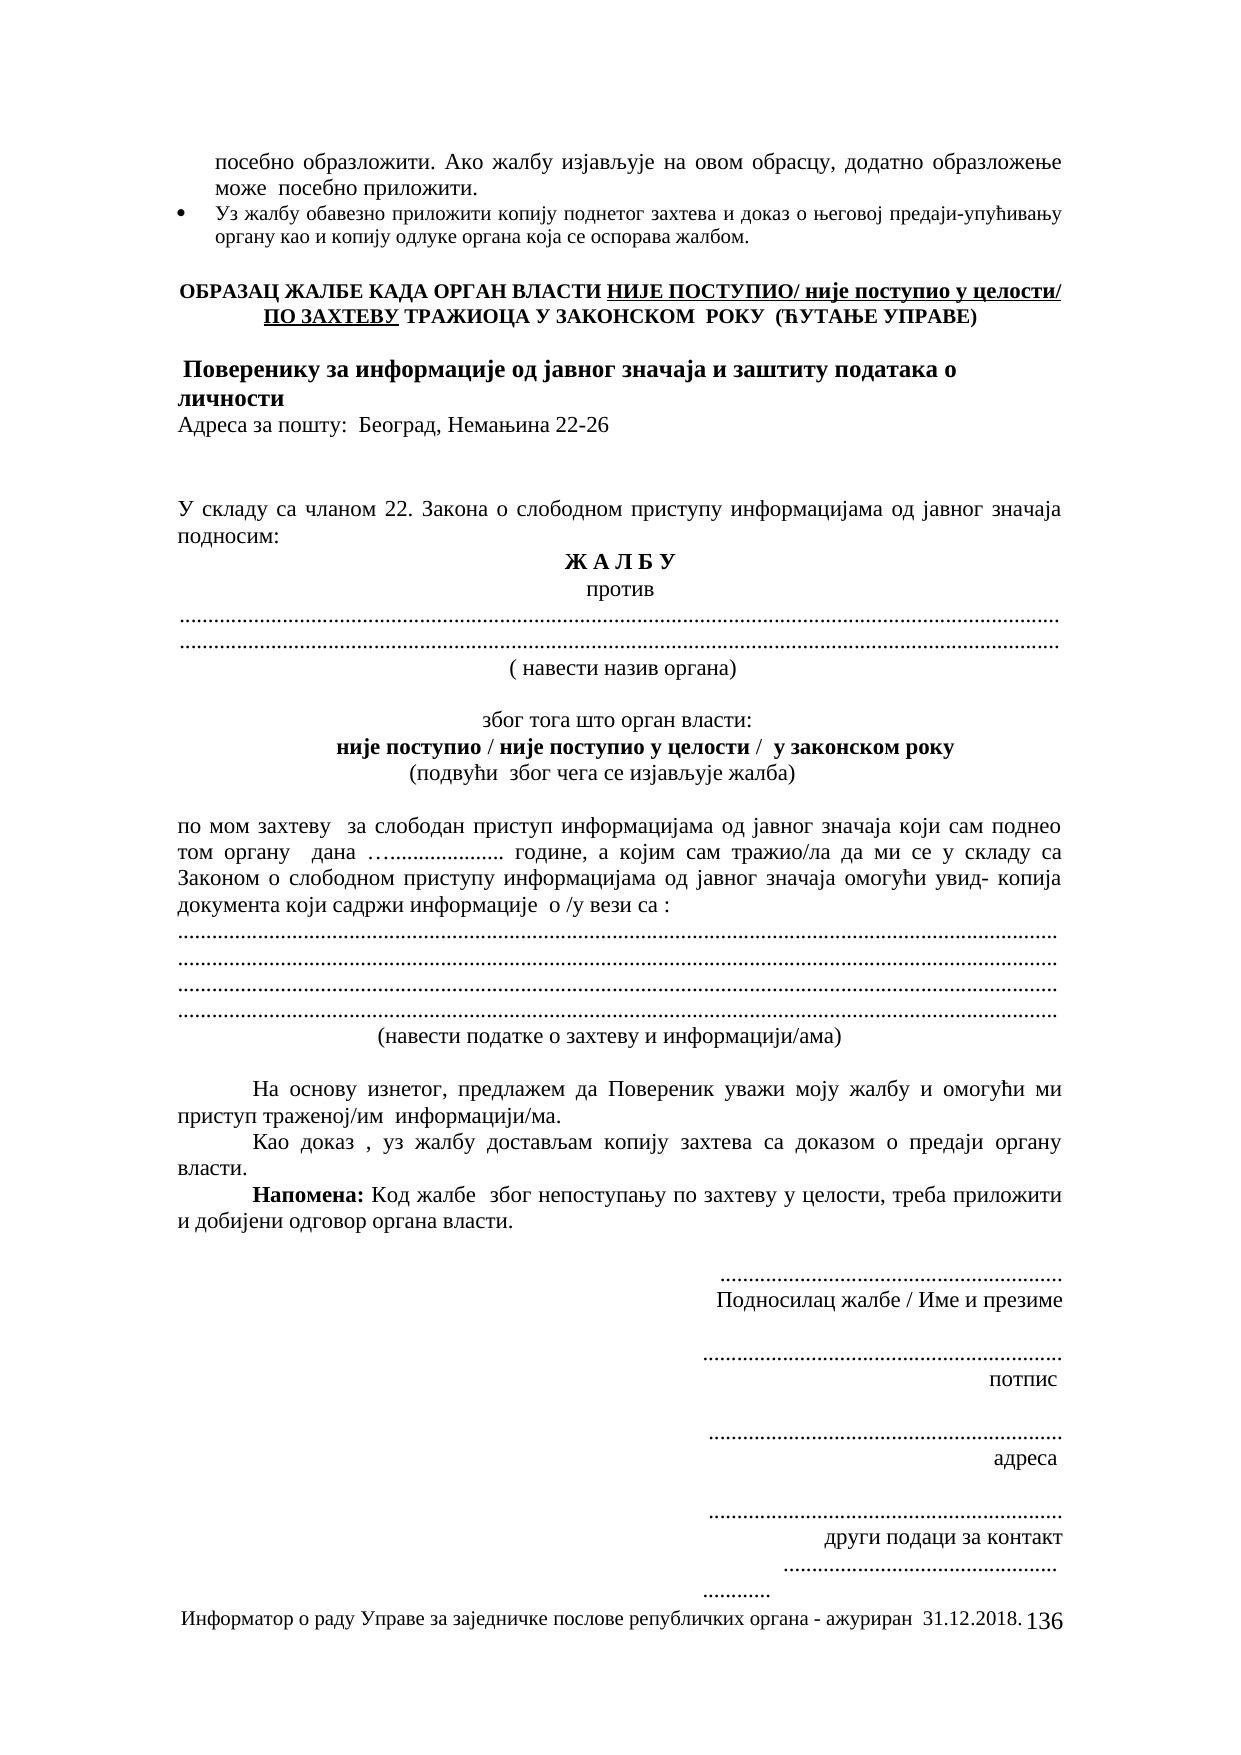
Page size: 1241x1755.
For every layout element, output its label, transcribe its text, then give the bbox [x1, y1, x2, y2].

text .......................................................................................................................................................... [177, 970, 1063, 996]
text ( навести назив органа) [177, 654, 1063, 680]
text .............................................................. други подаци за контакт [302, 1497, 1063, 1550]
text Напомена: Код жалбе због непоступању по захтеву у целости, треба приложити и добијени одговор органа власти. [177, 1181, 1063, 1233]
text Подносилац жалбе / Име и презиме [702, 1286, 1063, 1312]
text .......................................................................................................................................................... [177, 627, 1063, 654]
text није поступио / није поступио у целости / у законском року [227, 733, 1063, 759]
text .......................................................................................................................................................... [177, 943, 1063, 970]
text против [177, 574, 1063, 601]
text Као доказ , уз жалбу достављам копију захтева са доказом о предаји органу власти. [177, 1128, 1063, 1181]
text .............................................................. адреса [302, 1418, 1063, 1471]
text .......................................................................................................................................................... [177, 601, 1063, 627]
text .......................................................................................................................................................... [177, 996, 1063, 1023]
text У складу са чланом 22. Закона о слободном приступу информацијама од јавног значаја подносим: [177, 496, 1063, 548]
text Повереникy за информације од јавног значаја и заштиту података о личности [177, 354, 1063, 412]
list Уз жалбу обавезно приложити копију поднетог захтева и доказ о његовој предаји-упућивању органу као и копију одлуке органа која се оспорава жалбом. [177, 200, 1063, 248]
text (навести податке о захтеву и информацији/ама) [177, 1023, 1063, 1049]
list посебно образложити. Ако жалбу изјављује на овом обрасцу, додатно образложење може посебно приложити. [177, 148, 1063, 200]
text (подвући због чега се изјављује жалба) [215, 759, 1063, 785]
text Ж А Л Б У [177, 548, 1063, 574]
text На основу изнетог, предлажем да Повереник уважи моју жалбу и омогући ми приступ траженој/им информацији/ма. [177, 1075, 1063, 1128]
text ............................................................ [702, 1260, 1063, 1286]
text ОБРАЗАЦ ЖАЛБЕ КАДА ОРГАН ВЛАСТИ НИЈЕ ПОСТУПИО/ није поступио у целости/ ПО ЗАХТЕВУ ТРАЖИОЦА У ЗАКОНСКОМ РОКУ (ЋУТАЊЕ УПРАВЕ) [177, 277, 1063, 328]
text Адреса за пошту: Београд, Немањина 22-26 [177, 412, 1063, 438]
text ............................................................ [177, 1550, 1063, 1602]
text због тога што орган власти: [177, 706, 1063, 733]
text по мом захтеву за слободан приступ информацијама од јавног значаја који сам поднео том органу дана ….................... године, а којим сам тражио/ла да ми се у складу са Законом о слободном приступу информацијама од јавног значаја омогући увид- копија документа који садржи информације о /у вези са : [177, 812, 1063, 917]
text .......................................................................................................................................................... [177, 917, 1063, 943]
text ............................................................... потпис [702, 1339, 1063, 1392]
